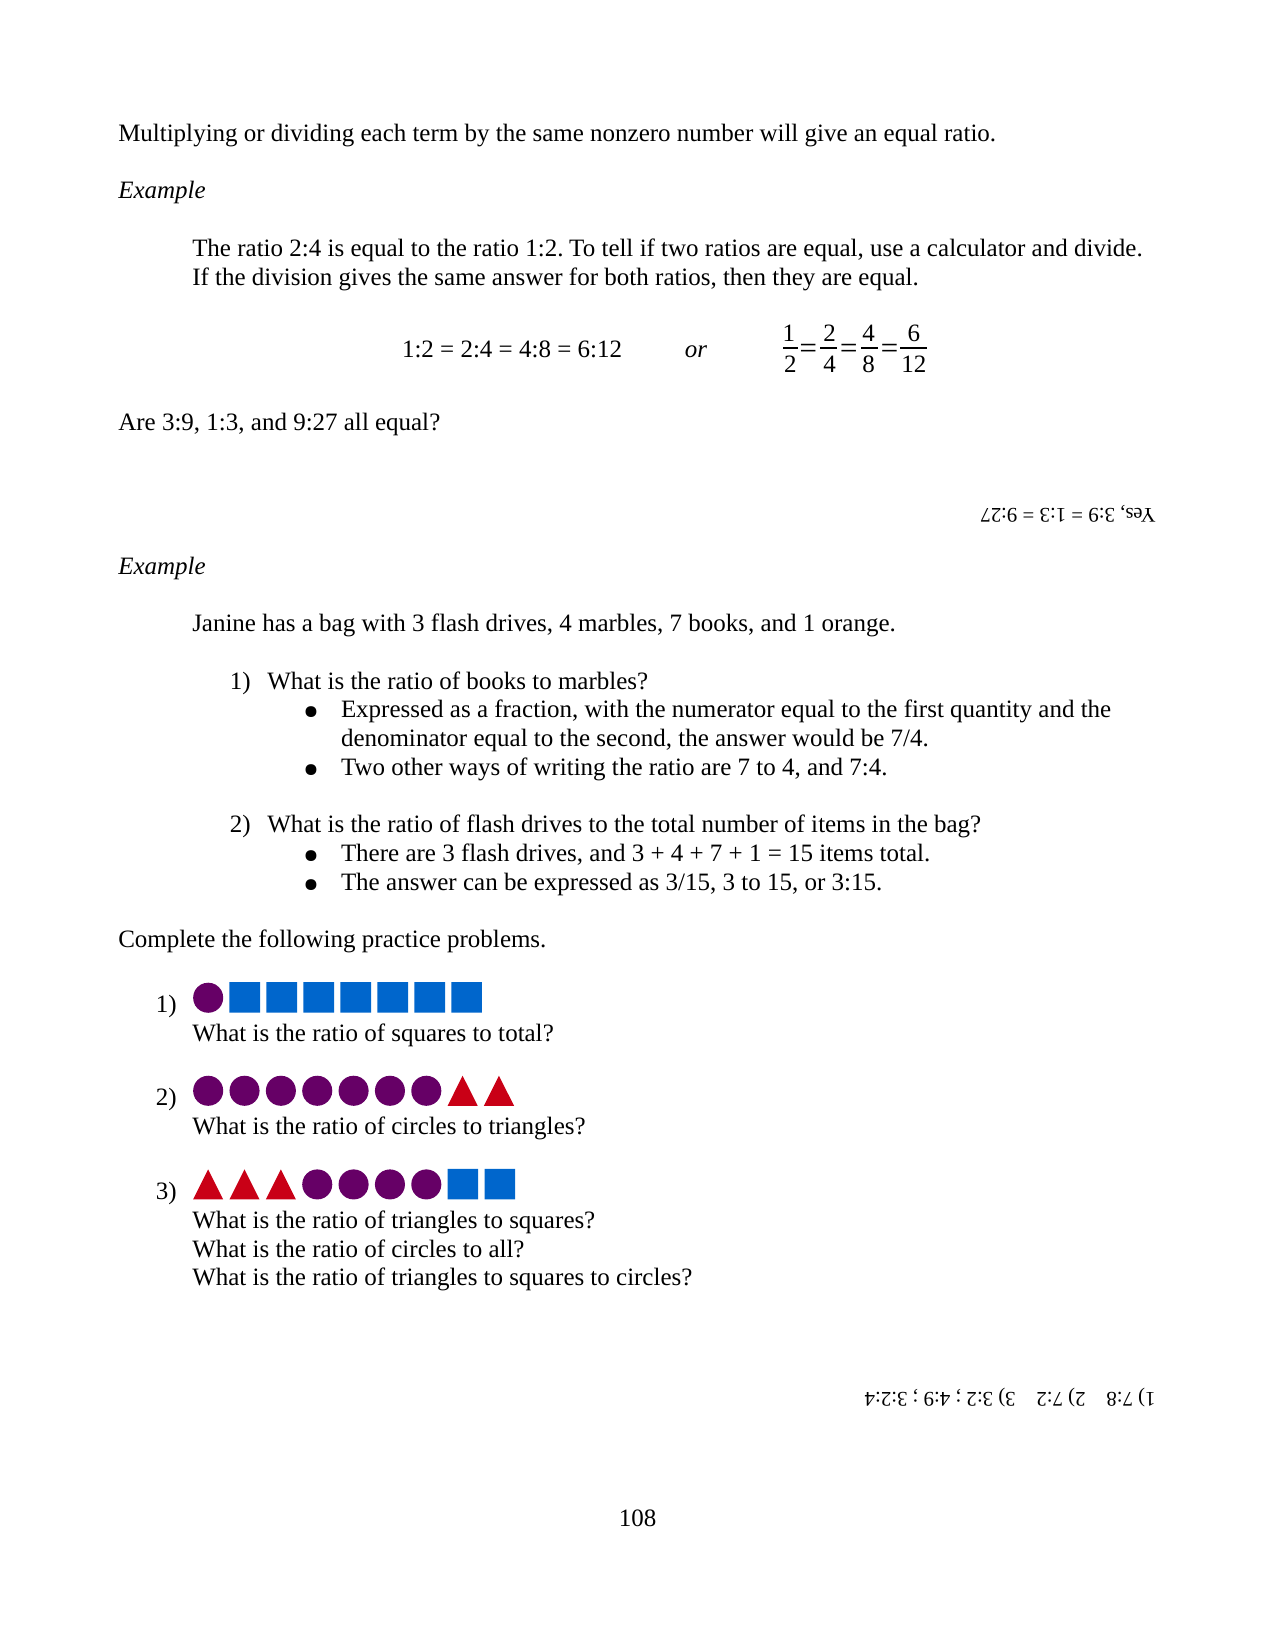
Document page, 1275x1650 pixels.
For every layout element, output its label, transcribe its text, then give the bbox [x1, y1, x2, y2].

text What is the ratio of squares to total? [118, 1018, 1157, 1047]
text Janine has a bag with 3 flash drives, 4 marbles, 7 books, and 1 orange. [192, 608, 1157, 637]
list Two other ways of writing the ratio are 7 to 4, and 7:4. [303, 752, 1157, 781]
list The answer can be expressed as 3/15, 3 to 15, or 3:15. [303, 867, 1157, 896]
list What is the ratio of flash drives to the total number of items in the bag? [229, 809, 1157, 838]
text The ratio 2:4 is equal to the ratio 1:2. To tell if two ratios are equal, use a calculator and divide. If the division gives the same answer for both ratios, then they are equal. [192, 233, 1157, 291]
text Example [118, 551, 1157, 579]
text Example [118, 176, 1157, 204]
list What is the ratio of books to marbles? [229, 666, 1157, 694]
text Multiplying or dividing each term by the same nonzero number will give an equal ratio. [118, 118, 1157, 147]
text What is the ratio of triangles to squares? [118, 1205, 1157, 1234]
text What is the ratio of circles to triangles? [118, 1111, 1157, 1140]
list Expressed as a fraction, with the numerator equal to the first quantity and the denominator equal to the second, the answer would be 7/4. [303, 694, 1157, 752]
text 1:2 = 2:4 = 4:8 = 6:12 or [192, 319, 1157, 378]
list There are 3 flash drives, and 3 + 4 + 7 + 1 = 15 items total. [303, 838, 1157, 867]
text What is the ratio of triangles to squares to circles? [118, 1262, 1157, 1291]
text Complete the following practice problems. [118, 924, 1157, 953]
text What is the ratio of circles to all? [118, 1234, 1157, 1262]
text Are 3:9, 1:3, and 9:27 all equal? [118, 407, 1157, 436]
